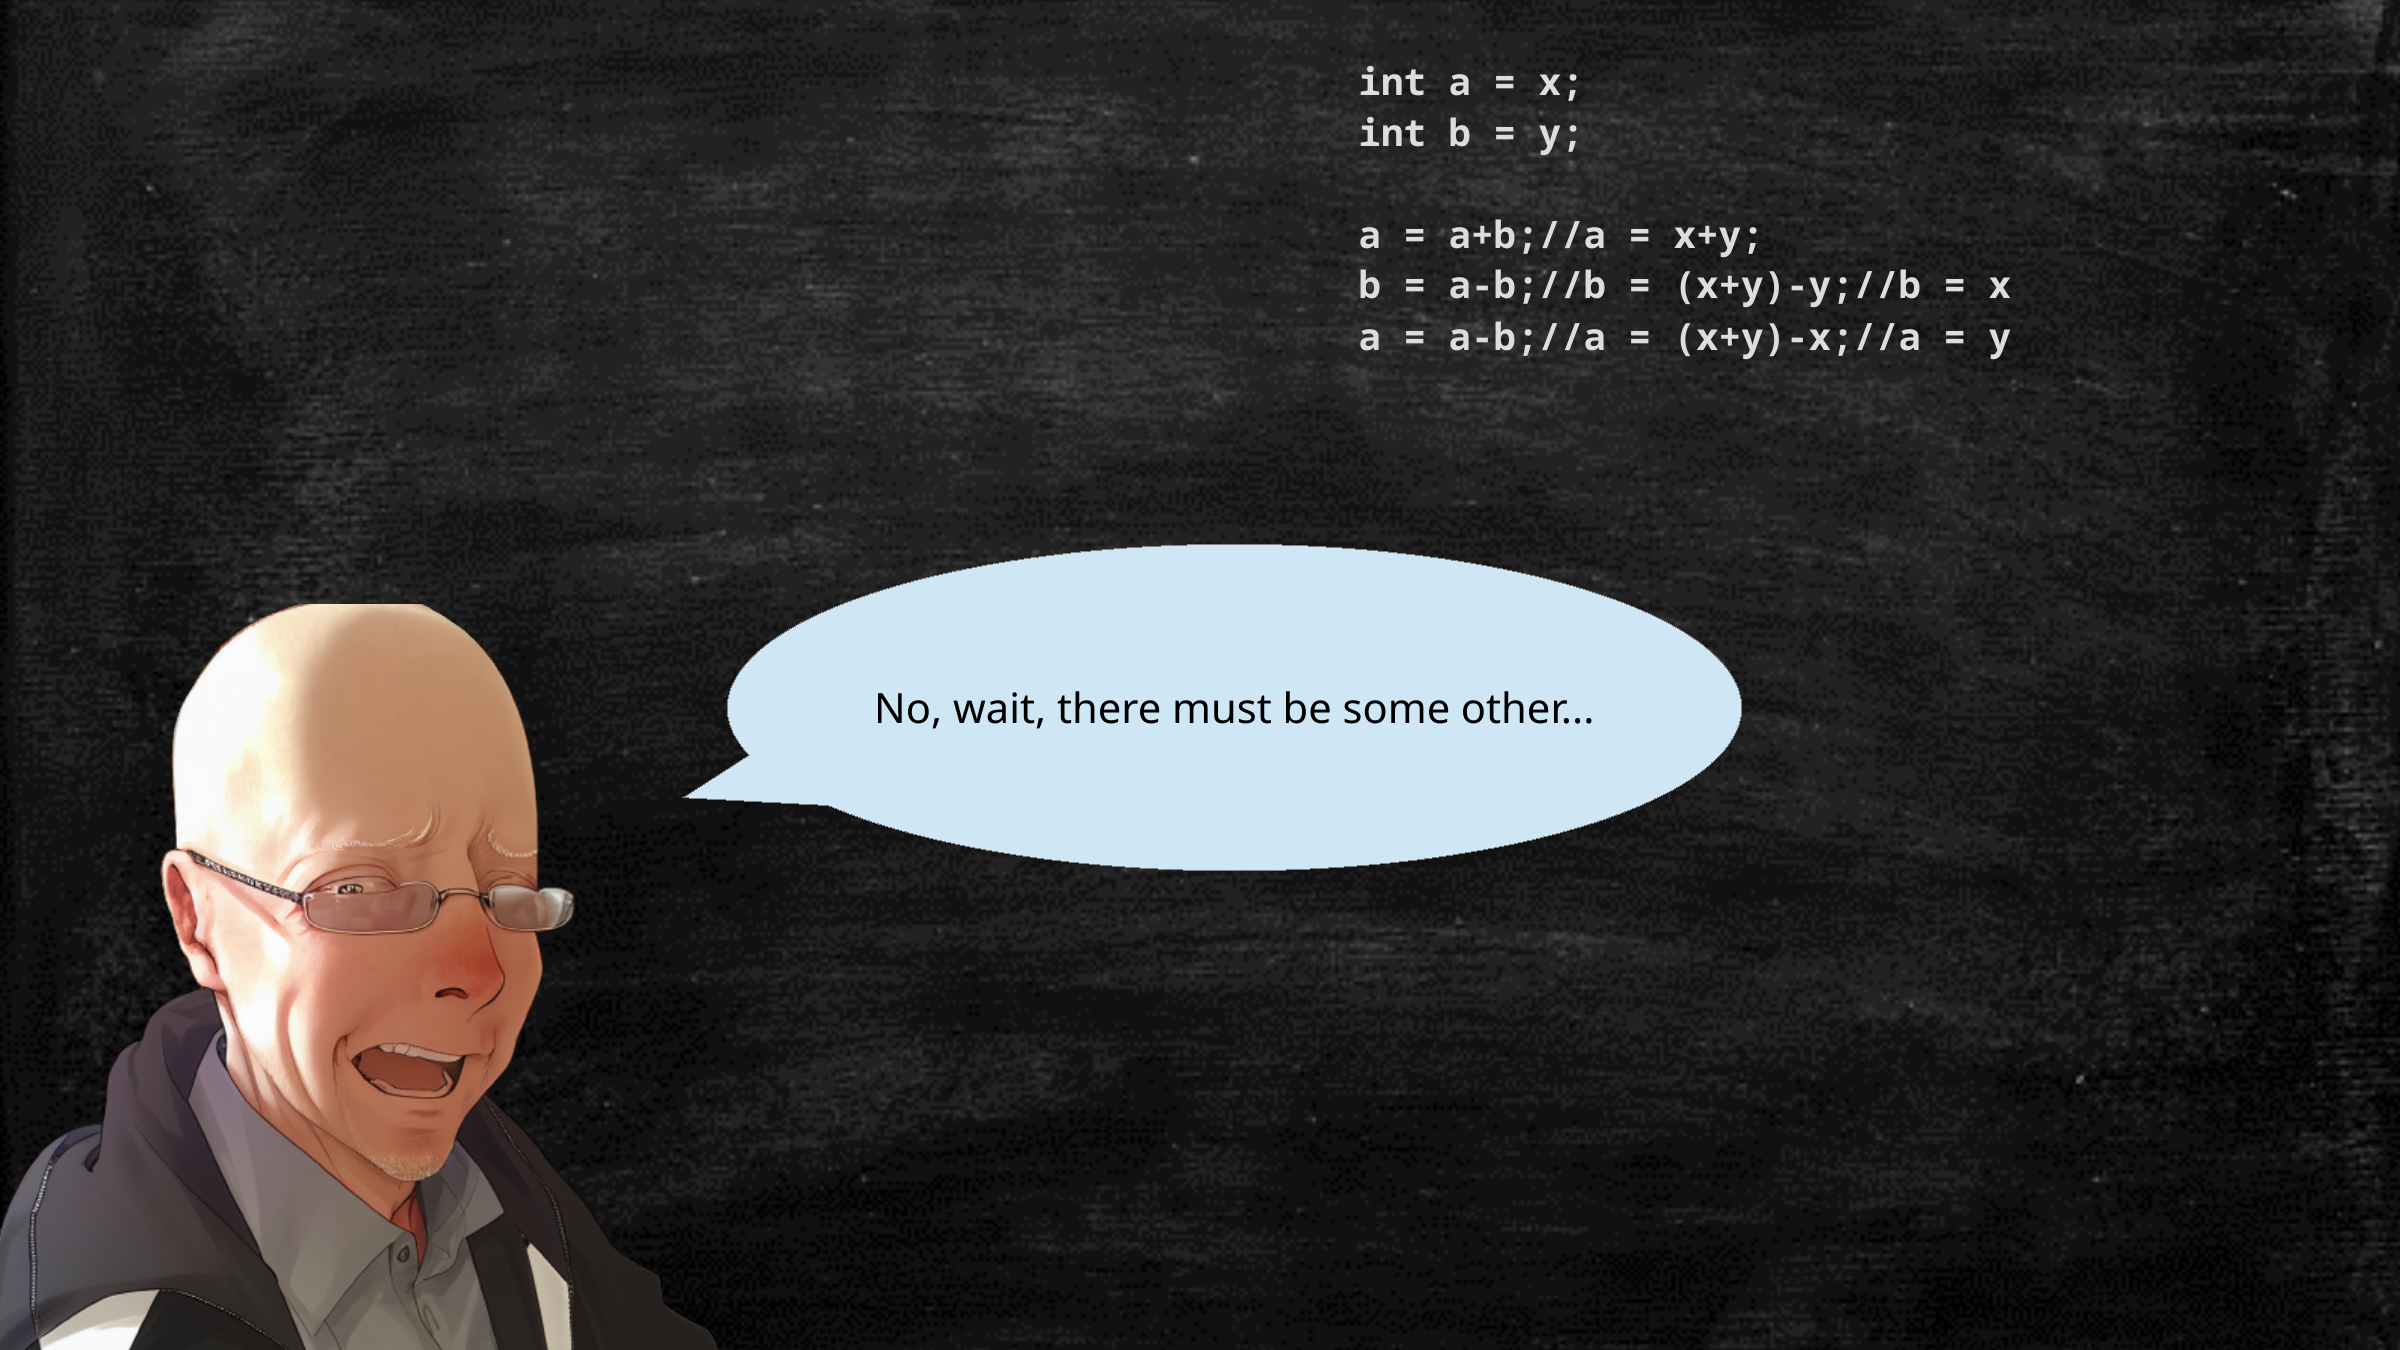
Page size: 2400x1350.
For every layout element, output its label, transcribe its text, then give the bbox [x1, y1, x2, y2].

text_box No, wait, there must be some other... [756, 544, 1742, 871]
text_box int a = x; int b = y; a = a+b;//a = x+y; b = a-b;//b = (x+y)-y;//b = x a = a-b;//a = (x+y)-x;//a = y [1343, 47, 2400, 1035]
picture [0, 0, 2400, 1350]
